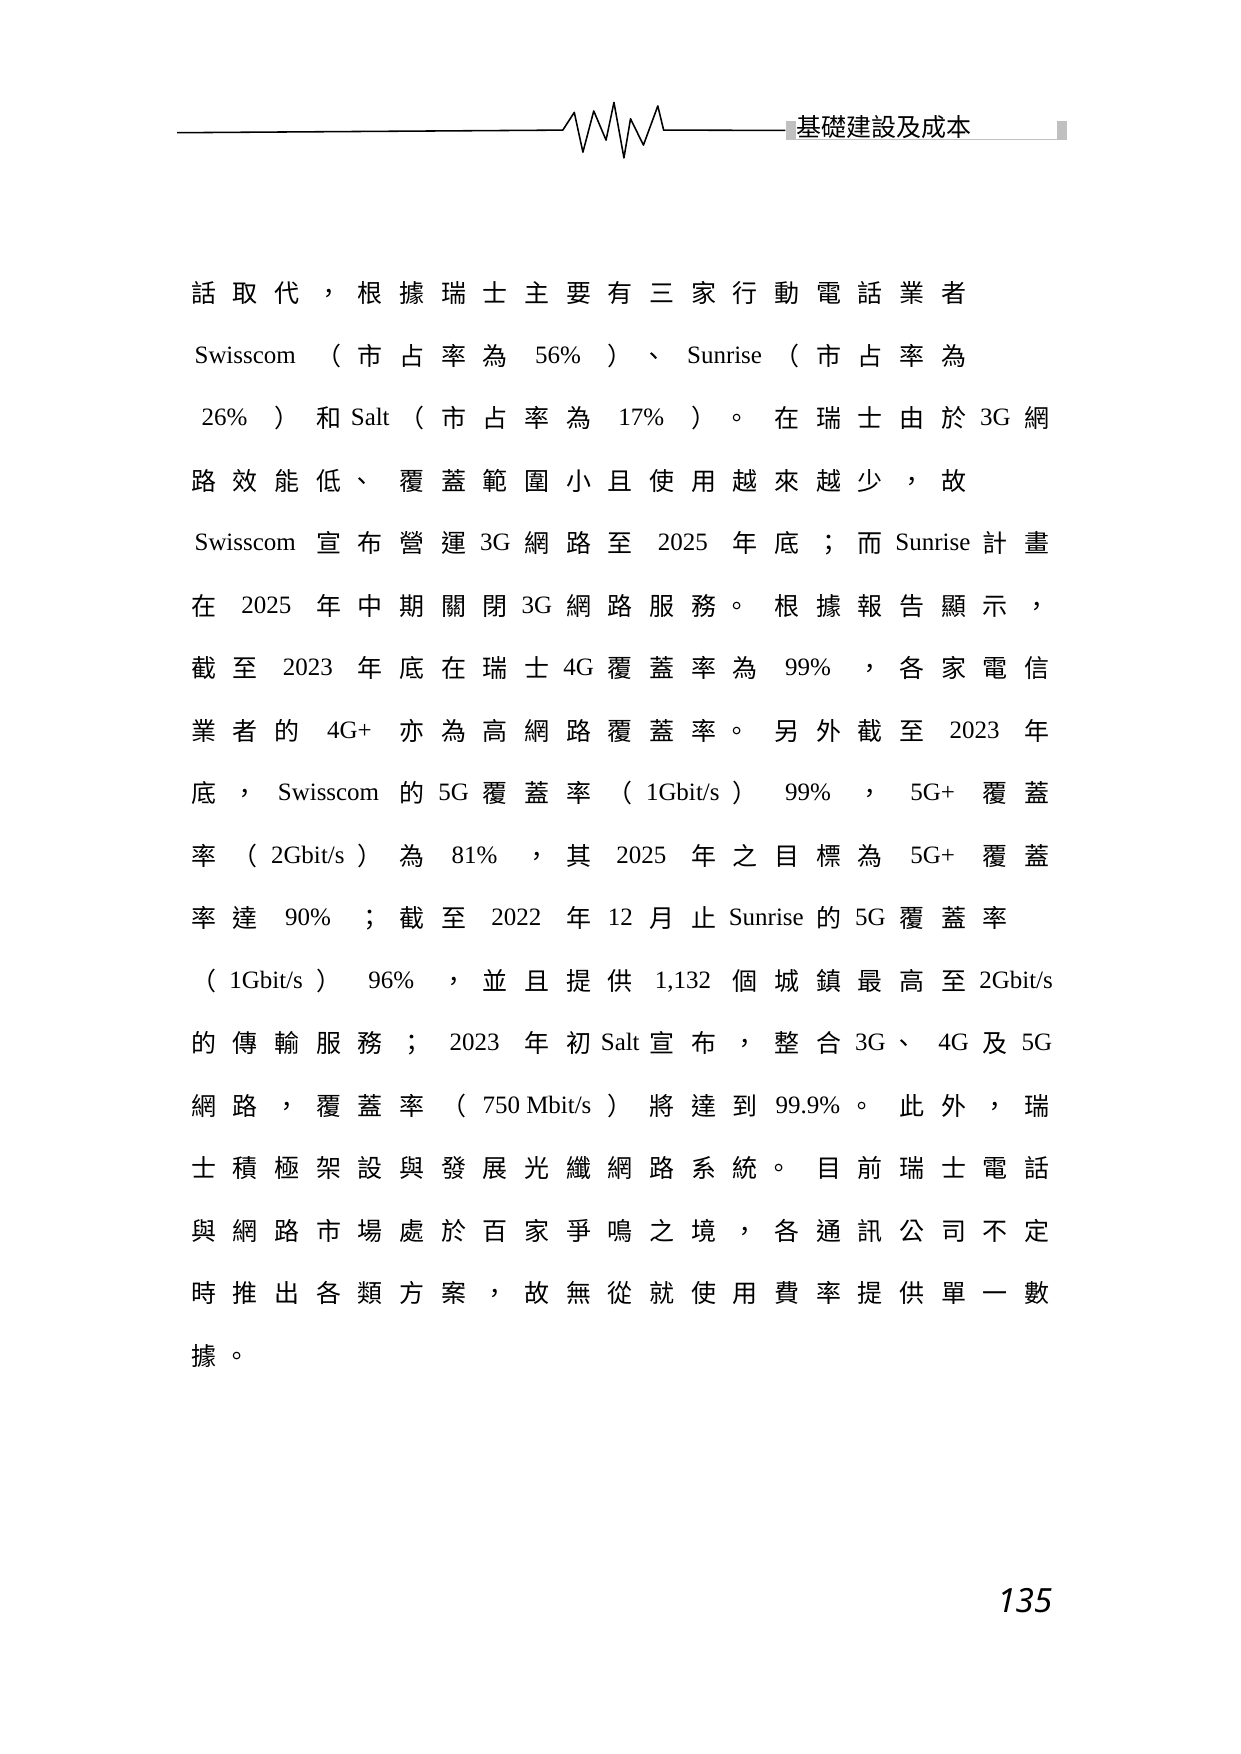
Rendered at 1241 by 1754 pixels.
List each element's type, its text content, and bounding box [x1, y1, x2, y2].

text 話取代，根據瑞士主要有三家行動電話業者Swisscom（市占率為56%）、Sunrise（市占率為26%）和Salt（市占率為17%）。在瑞士由於3G網路效能低、覆蓋範圍小且使用越來越少，故Swisscom宣布營運3G網路至2025年底；而Sunrise計畫在2025年中期關閉3G網路服務。根據報告顯示，截至2023年底在瑞士4G覆蓋率為99%，各家電信業者的4G+亦為高網路覆蓋率。另外截至2023年底，Swisscom的5G覆蓋率（1Gbit/s）99%，5G+覆蓋率（2Gbit/s）為81%，其2025年之目標為5G+覆蓋率達90%；截至2022年12月止Sunrise的5G覆蓋率（1Gbit/s）96%，並且提供1,132個城鎮最高至2Gbit/s的傳輸服務；2023年初Salt宣布，整合3G、4G及5G網路，覆蓋率（750 Mbit/s）將達到99.9%。此外，瑞士積極架設與發展光纖網路系統。目前瑞士電話與網路市場處於百家爭鳴之境，各通訊公司不定時推出各類方案，故無從就使用費率提供單一數據。 [183, 250, 1058, 1375]
